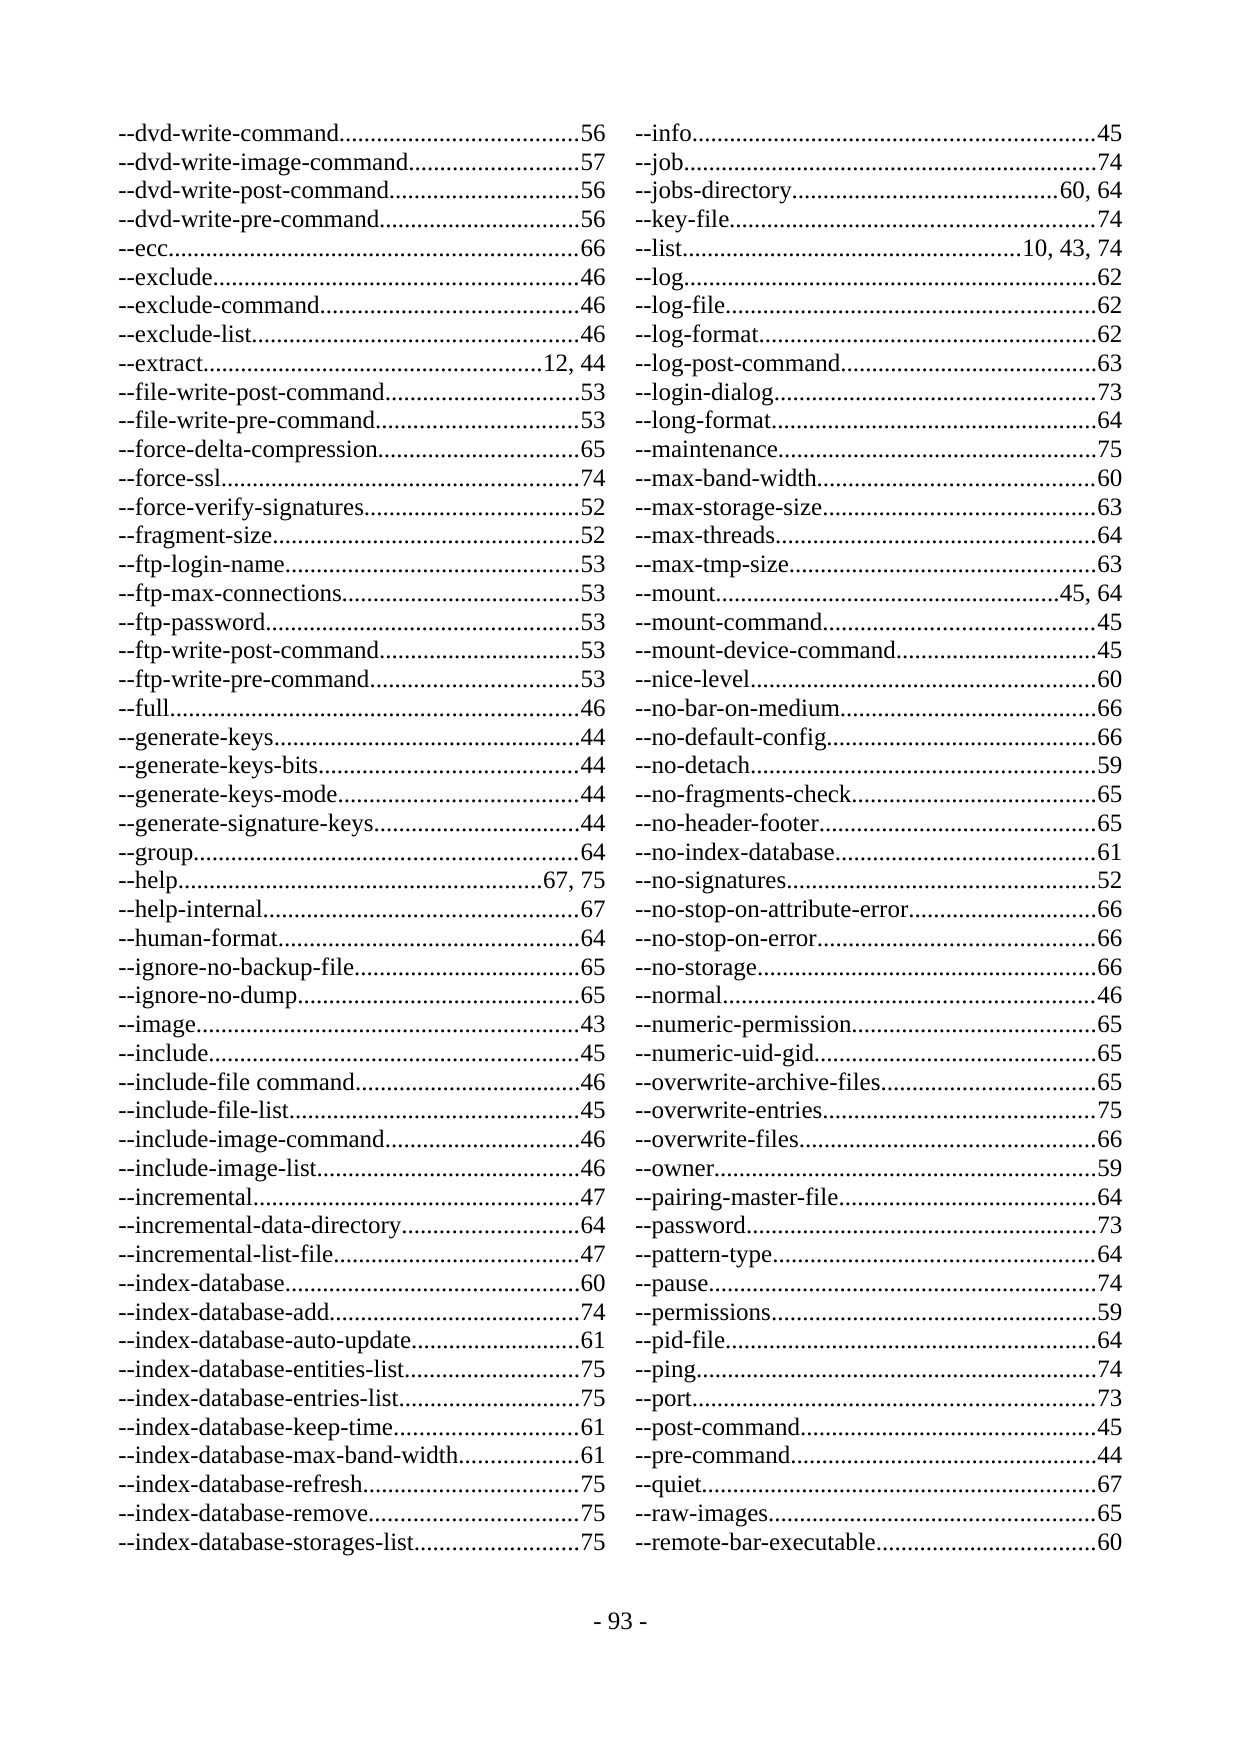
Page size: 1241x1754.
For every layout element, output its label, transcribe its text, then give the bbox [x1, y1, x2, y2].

text --pattern-type 64 [635, 1239, 1122, 1268]
text --no-index-database 61 [635, 837, 1122, 866]
text --dvd-write-post-command 56 [118, 176, 605, 204]
text --mount-command 45 [635, 607, 1122, 636]
text --quiet 67 [635, 1469, 1122, 1498]
text --numeric-uid-gid 65 [635, 1038, 1122, 1067]
text --ftp-write-post-command 53 [118, 636, 605, 664]
text --login-dialog 73 [635, 377, 1122, 406]
text --permissions 59 [635, 1297, 1122, 1326]
text --pre-command 44 [635, 1441, 1122, 1469]
text --job 74 [635, 147, 1122, 176]
text --help 67, 75 [118, 866, 605, 894]
text --max-band-width 60 [635, 463, 1122, 492]
text --full 46 [118, 693, 605, 722]
text --index-database-auto-update 61 [118, 1326, 605, 1354]
text --incremental-list-file 47 [118, 1239, 605, 1268]
text --ftp-max-connections 53 [118, 578, 605, 607]
text --exclude-command 46 [118, 291, 605, 319]
text --log-format 62 [635, 319, 1122, 348]
text --no-default-config 66 [635, 722, 1122, 751]
text --generate-keys-mode 44 [118, 779, 605, 808]
text --log 62 [635, 262, 1122, 291]
text --ignore-no-dump 65 [118, 981, 605, 1009]
text --help-internal 67 [118, 894, 605, 923]
text --log-post-command 63 [635, 348, 1122, 377]
text --ignore-no-backup-file 65 [118, 952, 605, 981]
text --no-fragments-check 65 [635, 779, 1122, 808]
text --list 10, 43, 74 [635, 233, 1122, 262]
text --include-image-list 46 [118, 1153, 605, 1182]
text --index-database-remove 75 [118, 1498, 605, 1527]
text --index-database-keep-time 61 [118, 1412, 605, 1441]
text --force-ssl 74 [118, 463, 605, 492]
text --no-detach 59 [635, 751, 1122, 779]
text --key-file 74 [635, 204, 1122, 233]
text --ftp-login-name 53 [118, 549, 605, 578]
text --generate-signature-keys 44 [118, 808, 605, 837]
text --index-database 60 [118, 1268, 605, 1297]
text --mount-device-command 45 [635, 636, 1122, 664]
text --no-stop-on-attribute-error 66 [635, 894, 1122, 923]
text --fragment-size 52 [118, 521, 605, 549]
text --dvd-write-pre-command 56 [118, 204, 605, 233]
text --no-bar-on-medium 66 [635, 693, 1122, 722]
text --exclude 46 [118, 262, 605, 291]
text --dvd-write-image-command 57 [118, 147, 605, 176]
text --port 73 [635, 1383, 1122, 1412]
text --incremental 47 [118, 1182, 605, 1211]
text --max-threads 64 [635, 521, 1122, 549]
text --dvd-write-command 56 [118, 118, 605, 147]
text --normal 46 [635, 981, 1122, 1009]
text --index-database-entries-list 75 [118, 1383, 605, 1412]
text --overwrite-files 66 [635, 1124, 1122, 1153]
text --remote-bar-executable 60 [635, 1527, 1122, 1556]
text --index-database-max-band-width 61 [118, 1441, 605, 1469]
text --jobs-directory 60, 64 [635, 176, 1122, 204]
text --exclude-list 46 [118, 319, 605, 348]
text --include-image-command 46 [118, 1124, 605, 1153]
text --include-file command 46 [118, 1067, 605, 1096]
text --mount 45, 64 [635, 578, 1122, 607]
text --force-verify-signatures 52 [118, 492, 605, 521]
text --extract 12, 44 [118, 348, 605, 377]
text --file-write-post-command 53 [118, 377, 605, 406]
text --overwrite-entries 75 [635, 1096, 1122, 1124]
text --include 45 [118, 1038, 605, 1067]
text --post-command 45 [635, 1412, 1122, 1441]
text --incremental-data-directory 64 [118, 1211, 605, 1239]
text --maintenance 75 [635, 434, 1122, 463]
text --generate-keys-bits 44 [118, 751, 605, 779]
text --max-tmp-size 63 [635, 549, 1122, 578]
text --raw-images 65 [635, 1498, 1122, 1527]
text --index-database-storages-list 75 [118, 1527, 605, 1556]
text --include-file-list 45 [118, 1096, 605, 1124]
text --nice-level 60 [635, 664, 1122, 693]
text --info 45 [635, 118, 1122, 147]
text --password 73 [635, 1211, 1122, 1239]
text --ftp-write-pre-command 53 [118, 664, 605, 693]
text --ping 74 [635, 1354, 1122, 1383]
text --index-database-entities-list 75 [118, 1354, 605, 1383]
text --index-database-refresh 75 [118, 1469, 605, 1498]
text --no-header-footer 65 [635, 808, 1122, 837]
text --no-signatures 52 [635, 866, 1122, 894]
text --ecc 66 [118, 233, 605, 262]
text --group 64 [118, 837, 605, 866]
text --file-write-pre-command 53 [118, 406, 605, 434]
text --no-storage 66 [635, 952, 1122, 981]
text --long-format 64 [635, 406, 1122, 434]
text --owner 59 [635, 1153, 1122, 1182]
text --ftp-password 53 [118, 607, 605, 636]
text --index-database-add 74 [118, 1297, 605, 1326]
text --pid-file 64 [635, 1326, 1122, 1354]
text --overwrite-archive-files 65 [635, 1067, 1122, 1096]
text --log-file 62 [635, 291, 1122, 319]
text --human-format 64 [118, 923, 605, 952]
text --max-storage-size 63 [635, 492, 1122, 521]
text --numeric-permission 65 [635, 1009, 1122, 1038]
text --pause 74 [635, 1268, 1122, 1297]
text --force-delta-compression 65 [118, 434, 605, 463]
text --image 43 [118, 1009, 605, 1038]
text --generate-keys 44 [118, 722, 605, 751]
text --no-stop-on-error 66 [635, 923, 1122, 952]
text --pairing-master-file 64 [635, 1182, 1122, 1211]
